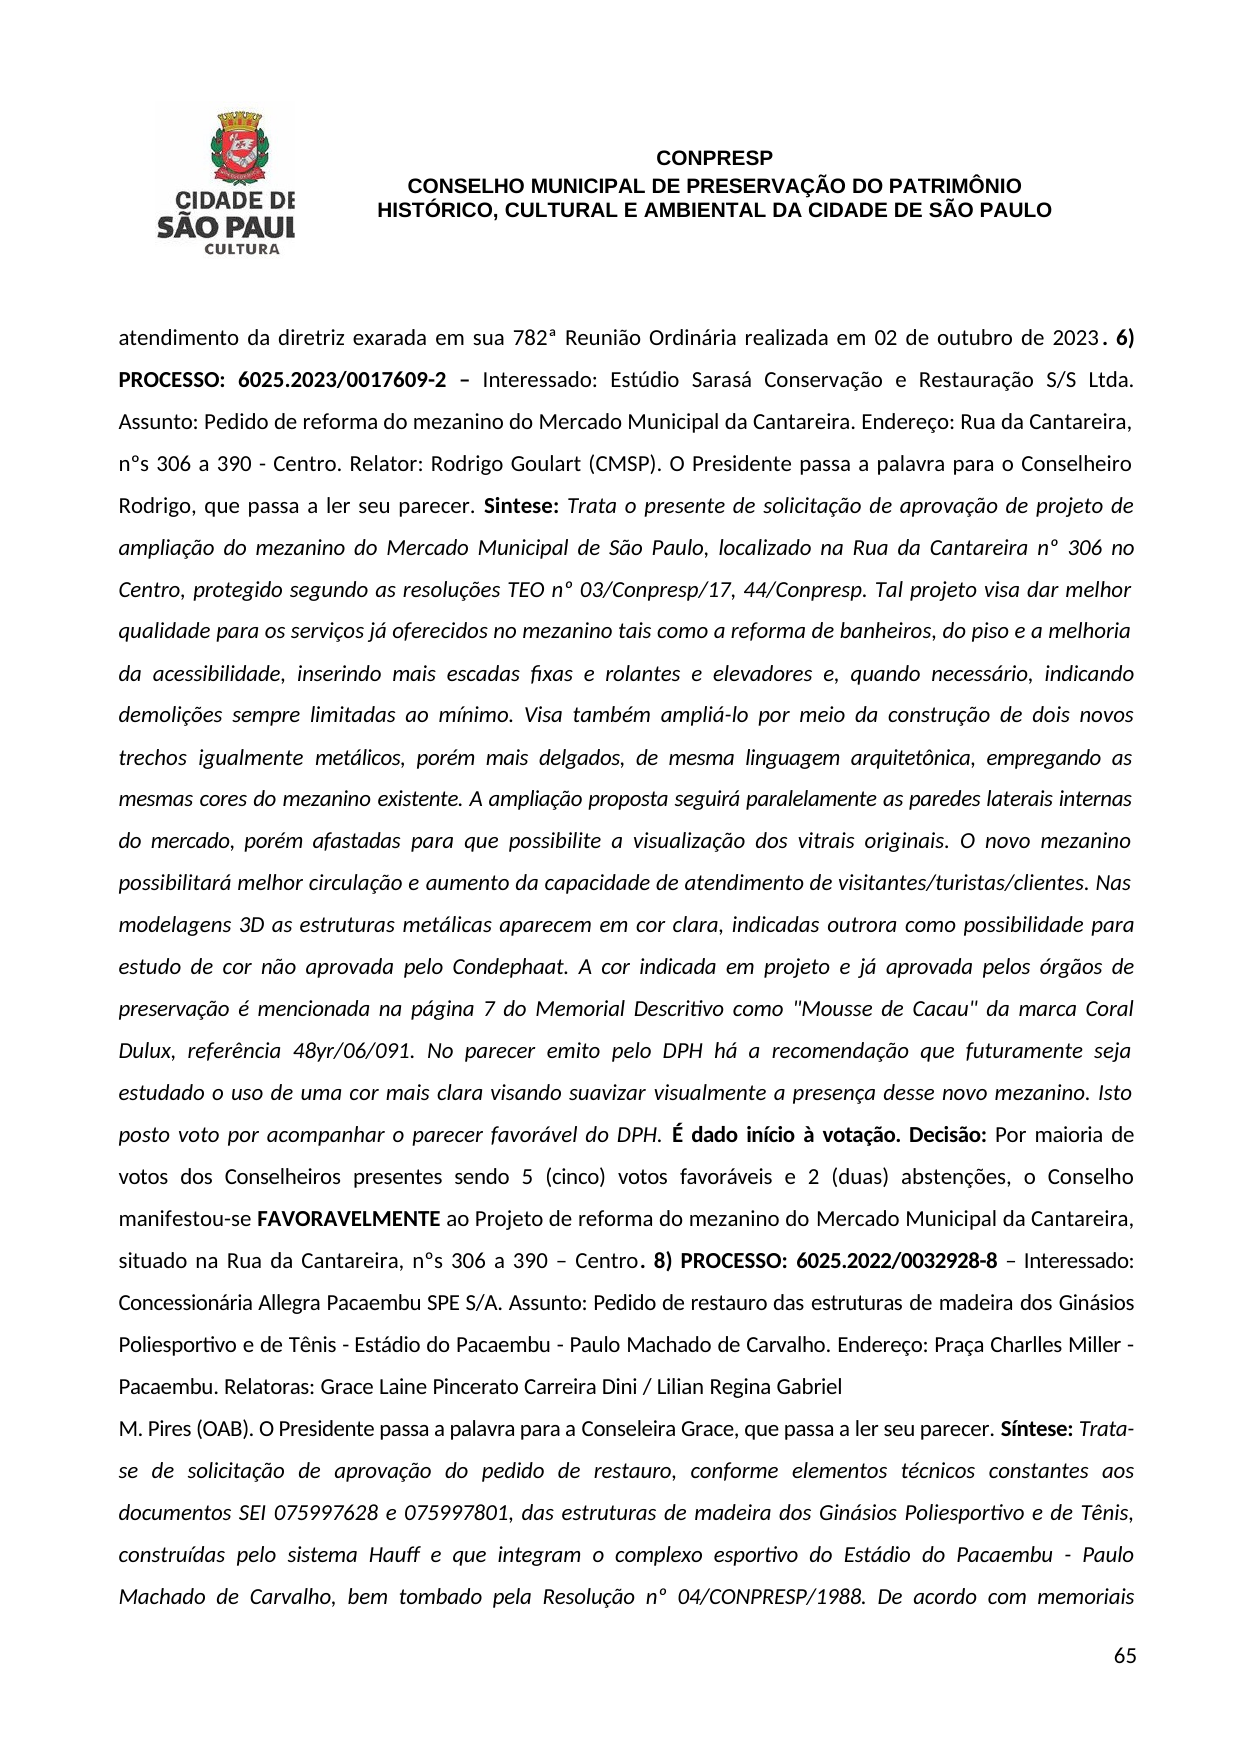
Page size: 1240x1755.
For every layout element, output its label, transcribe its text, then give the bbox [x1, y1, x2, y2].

text M. Pires (OAB). O Presidente passa a palavra para a Conseleira Grace, que passa a ler seu parecer. Síntese: Trata- se de solicitação de aprovação do pedido de restauro, conforme elementos técnicos constantes aos documentos SEI 075997628 e 075997801, das estruturas de madeira dos Ginásios Poliesportivo e de Tênis, construídas pelo sistema Hauﬀ e que integram o complexo esportivo do Estádio do Pacaembu - Paulo Machado de Carvalho, bem tombado pela Resolução nº 04/CONPRESP/1988. De acordo com memoriais [118, 1414, 1135, 1610]
text atendimento da diretriz exarada em sua 782ª Reunião Ordinária realizada em 02 de outubro de 2023. 6) PROCESSO: 6025.2023/0017609-2 – Interessado: Estúdio Sarasá Conservação e Restauração S/S Ltda. Assunto: Pedido de reforma do mezanino do Mercado Municipal da Cantareira. Endereço: Rua da Cantareira, nºs 306 a 390 - Centro. Relator: Rodrigo Goulart (CMSP). O Presidente passa a palavra para o Conselheiro Rodrigo, que passa a ler seu parecer. Sintese: Trata o presente de solicitação de aprovação de projeto de ampliação do mezanino do Mercado Municipal de São Paulo, localizado na Rua da Cantareira nº 306 no Centro, protegido segundo as resoluções TEO nº 03/Conpresp/17, 44/Conpresp. Tal projeto visa dar melhor qualidade para os serviços já oferecidos no mezanino tais como a reforma de banheiros, do piso e a melhoria da acessibilidade, inserindo mais escadas ﬁxas e rolantes e elevadores e, quando necessário, indicando demolições sempre limitadas ao mínimo. Visa também ampliá-lo por meio da construção de dois novos trechos igualmente metálicos, porém mais delgados, de mesma linguagem arquitetônica, empregando as mesmas cores do mezanino existente. A ampliação proposta seguirá paralelamente as paredes laterais internas do mercado, porém afastadas para que possibilite a visualização dos vitrais originais. O novo mezanino possibilitará melhor circulação e aumento da capacidade de atendimento de visitantes/turistas/clientes. Nas modelagens 3D as estruturas metálicas aparecem em cor clara, indicadas outrora como possibilidade para estudo de cor não aprovada pelo Condephaat. A cor indicada em projeto e já aprovada pelos órgãos de preservação é mencionada na página 7 do Memorial Descritivo como "Mousse de Cacau" da marca Coral Dulux, referência 48yr/06/091. No parecer emito pelo DPH há a recomendação que futuramente seja estudado o uso de uma cor mais clara visando suavizar visualmente a presença desse novo mezanino. Isto posto voto por acompanhar o parecer favorável do DPH. É dado início à votação. Decisão: Por maioria de votos dos Conselheiros presentes sendo 5 (cinco) votos favoráveis e 2 (duas) abstenções, o Conselho manifestou-se FAVORAVELMENTE ao Projeto de reforma do mezanino do Mercado Municipal da Cantareira, situado na Rua da Cantareira, nºs 306 a 390 – Centro. 8) PROCESSO: 6025.2022/0032928-8 – Interessado: Concessionária Allegra Pacaembu SPE S/A. Assunto: Pedido de restauro das estruturas de madeira dos Ginásios Poliesportivo e de Tênis - Estádio do Pacaembu - Paulo Machado de Carvalho. Endereço: Praça Charlles Miller - Pacaembu. Relatoras: Grace Laine Pincerato Carreira Dini / Lilian Regina Gabriel [118, 323, 1135, 1400]
